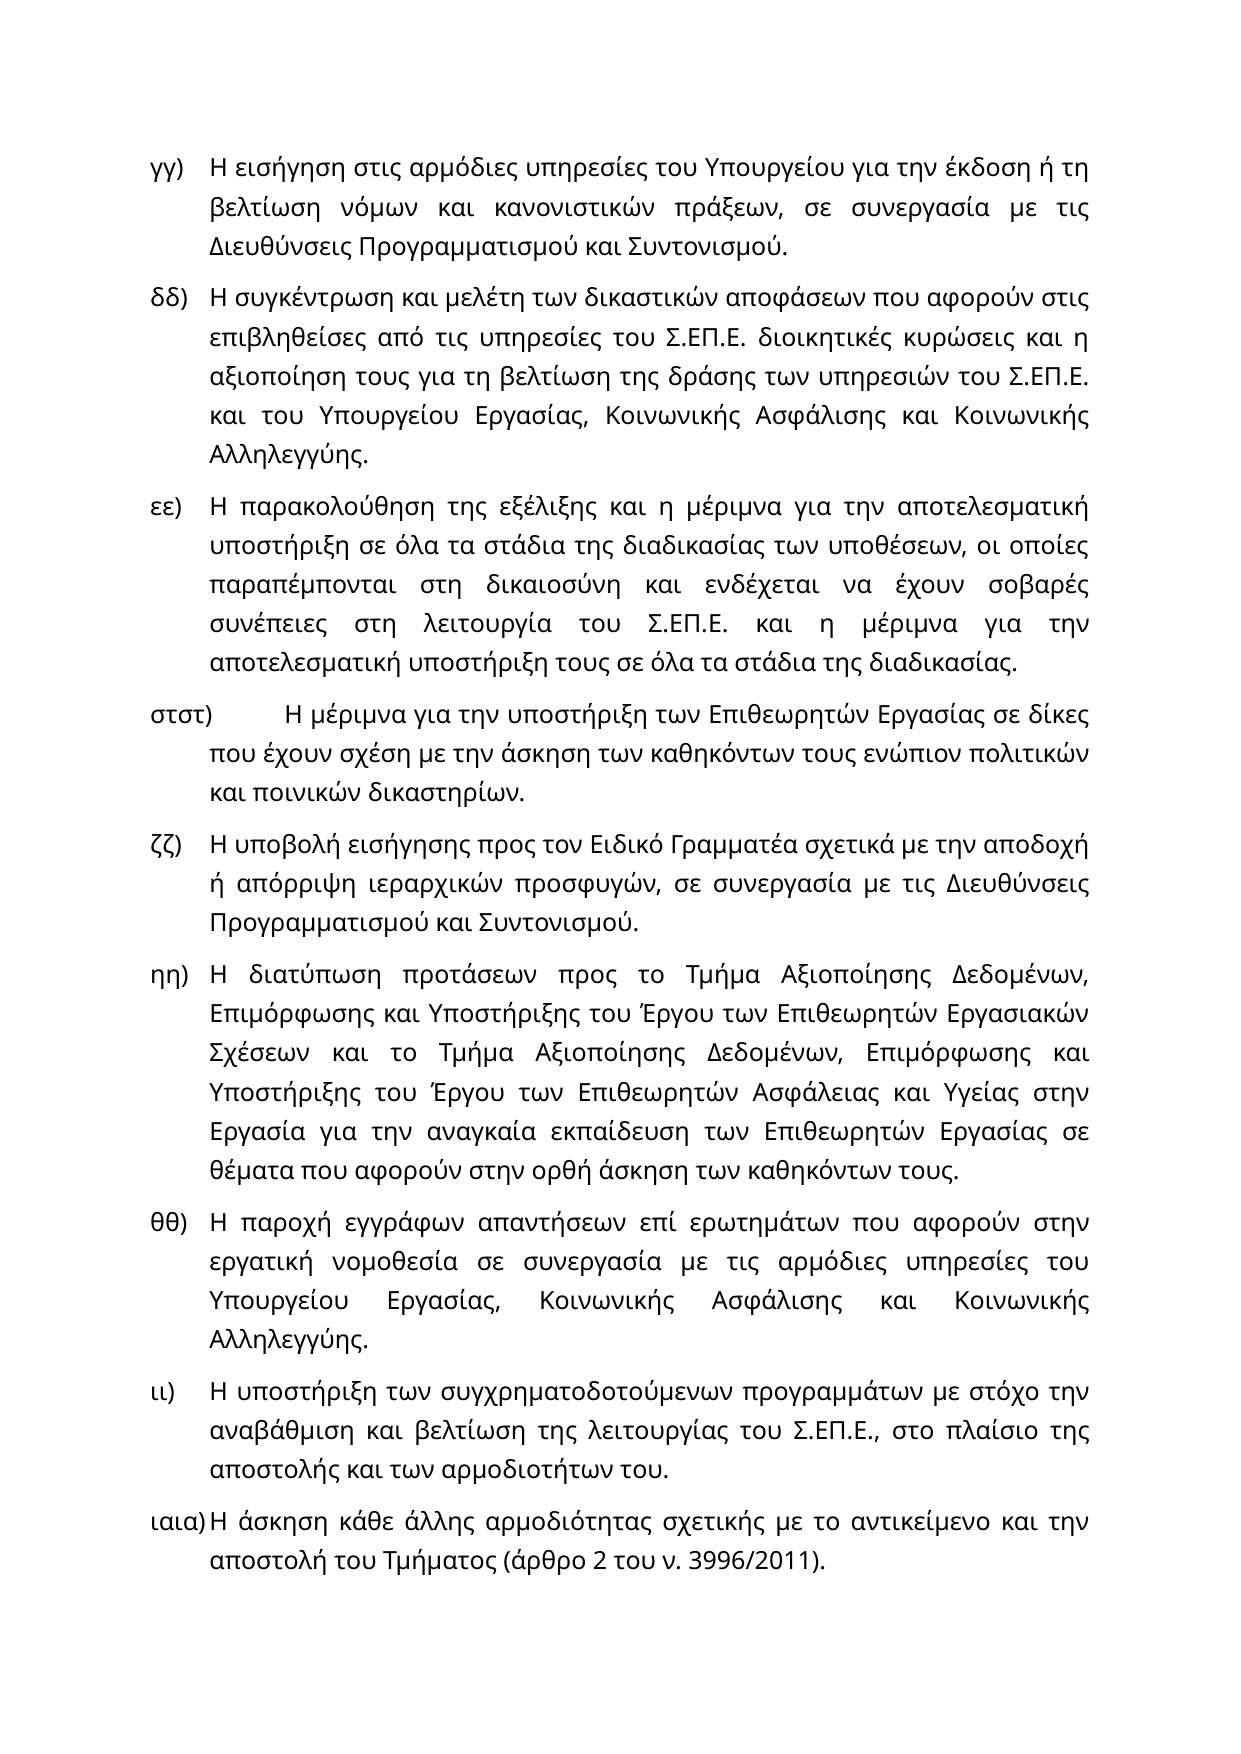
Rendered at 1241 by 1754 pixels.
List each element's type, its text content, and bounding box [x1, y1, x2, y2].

list εε) Η παρακολούθηση της εξέλιξης και η μέριμνα για την αποτελεσματική υποστήριξη σε όλα τα στάδια της διαδικασίας των υποθέσεων, οι οποίες παραπέμπονται στη δικαιοσύνη και ενδέχεται να έχουν σοβαρές συνέπειες στη λειτουργία του Σ.ΕΠ.Ε. και η μέριμνα για την αποτελεσματική υποστήριξη τους σε όλα τα στάδια της διαδικασίας. [150, 488, 1090, 679]
list γγ) Η εισήγηση στις αρμόδιες υπηρεσίες του Υπουργείου για την έκδοση ή τη βελτίωση νόμων και κανονιστικών πράξεων, σε συνεργασία με τις Διευθύνσεις Προγραμματισμού και Συντονισμού. [150, 150, 1090, 262]
list δδ) Η συγκέντρωση και μελέτη των δικαστικών αποφάσεων που αφορούν στις επιβληθείσες από τις υπηρεσίες του Σ.ΕΠ.Ε. διοικητικές κυρώσεις και η αξιοποίηση τους για τη βελτίωση της δράσης των υπηρεσιών του Σ.ΕΠ.Ε. και του Υπουργείου Εργασίας, Κοινωνικής Ασφάλισης και Κοινωνικής Αλληλεγγύης. [150, 280, 1090, 471]
list ιαια) Η άσκηση κάθε άλλης αρμοδιότητας σχετικής με το αντικείμενο και την αποστολή του Τμήματος (άρθρο 2 του ν. 3996/2011). [150, 1503, 1090, 1577]
list θθ) Η παροχή εγγράφων απαντήσεων επί ερωτημάτων που αφορούν στην εργατική νομοθεσία σε συνεργασία με τις αρμόδιες υπηρεσίες του Υπουργείου Εργασίας, Κοινωνικής Ασφάλισης και Κοινωνικής Αλληλεγγύης. [150, 1204, 1090, 1356]
list στστ) Η μέριμνα για την υποστήριξη των Επιθεωρητών Εργασίας σε δίκες που έχουν σχέση με την άσκηση των καθηκόντων τους ενώπιον πολιτικών και ποινικών δικαστηρίων. [150, 697, 1090, 809]
list ηη) Η διατύπωση προτάσεων προς το Τμήμα Αξιοποίησης Δεδομένων, Επιμόρφωσης και Υποστήριξης του Έργου των Επιθεωρητών Εργασιακών Σχέσεων και το Τμήμα Αξιοποίησης Δεδομένων, Επιμόρφωσης και Υποστήριξης του Έργου των Επιθεωρητών Ασφάλειας και Υγείας στην Εργασία για την αναγκαία εκπαίδευση των Επιθεωρητών Εργασίας σε θέματα που αφορούν στην ορθή άσκηση των καθηκόντων τους. [150, 957, 1090, 1187]
list ζζ) Η υποβολή εισήγησης προς τον Ειδικό Γραμματέα σχετικά με την αποδοχή ή απόρριψη ιεραρχικών προσφυγών, σε συνεργασία με τις Διευθύνσεις Προγραμματισμού και Συντονισμού. [150, 827, 1090, 939]
list ιι) Η υποστήριξη των συγχρηματοδοτούμενων προγραμμάτων με στόχο την αναβάθμιση και βελτίωση της λειτουργίας του Σ.ΕΠ.Ε., στο πλαίσιο της αποστολής και των αρμοδιοτήτων του. [150, 1373, 1090, 1486]
